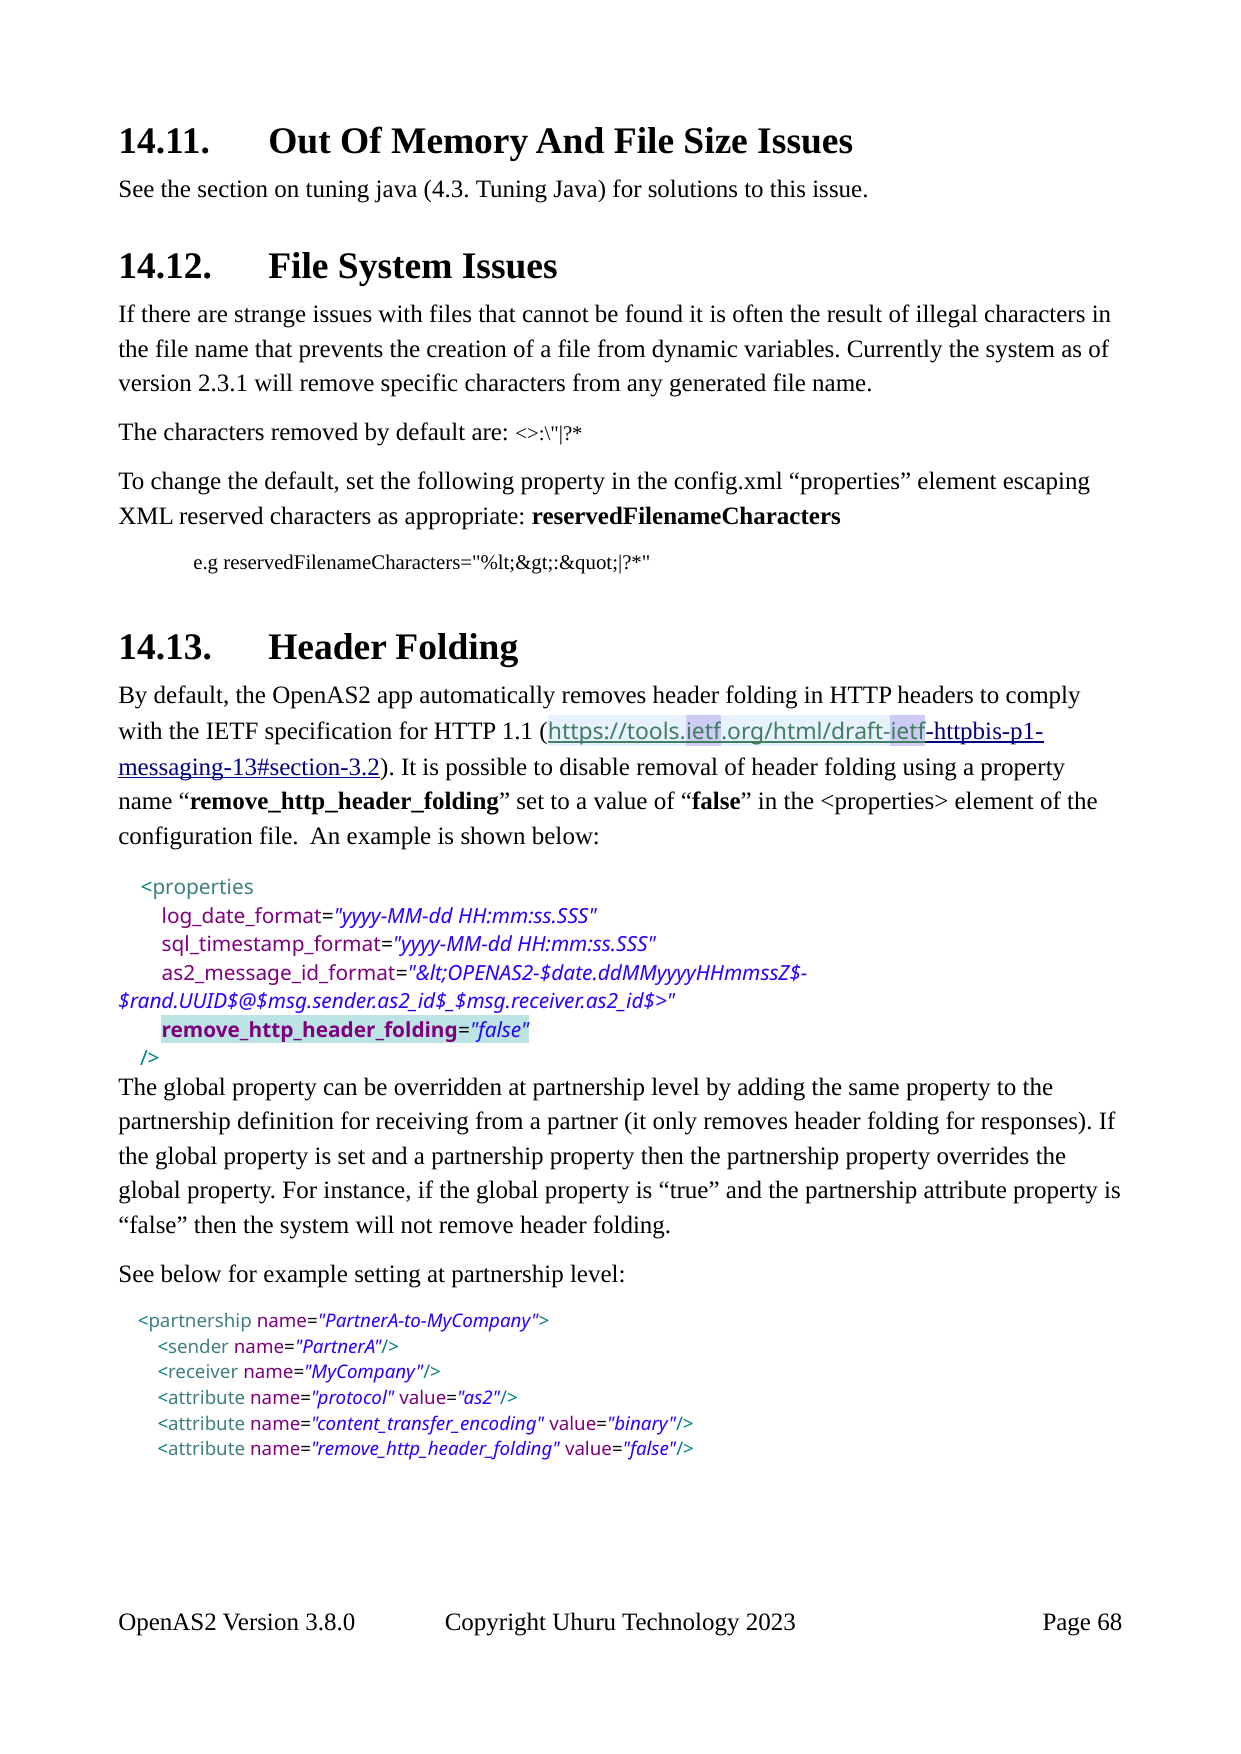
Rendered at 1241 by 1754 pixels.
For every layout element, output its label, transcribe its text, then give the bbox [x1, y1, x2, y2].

text log_date_format="yyyy-MM-dd HH:mm:ss.SSS" [118, 901, 1122, 929]
text If there are strange issues with files that cannot be found it is often the result of illegal characters in the file name that prevents the creation of a file from dynamic variables. Currently the system as of version 2.3.1 will remove specific characters from any generated file name. [118, 299, 1122, 397]
text /> [118, 1043, 1122, 1072]
subtitle Header Folding [118, 624, 1122, 667]
subtitle File System Issues [118, 244, 1122, 287]
text <attribute name="remove_http_header_folding" value="false"/> [118, 1435, 1122, 1461]
text e.g reservedFilenameCharacters="%lt;&gt;:&quot;|?*" [193, 550, 1122, 574]
text sql_timestamp_format="yyyy-MM-dd HH:mm:ss.SSS" [118, 929, 1122, 958]
text remove_http_header_folding="false" [118, 1015, 1122, 1043]
text By default, the OpenAS2 app automatically removes header folding in HTTP headers to comply with the IETF specification for HTTP 1.1 (https://tools.ietf.org/html/draft-ietf-httpbis-p1-messaging-13#section-3.2). It is possible to disable removal of header folding using a property name “remove_http_header_folding” set to a value of “false” in the <properties> element of the configuration file. An example is shown below: [118, 680, 1122, 849]
text <partnership name="PartnerA-to-MyCompany"> [118, 1308, 1122, 1333]
text See below for example setting at partnership level: [118, 1259, 1122, 1287]
text See the section on tuning java (4.3. Tuning Java) for solutions to this issue. [118, 174, 1122, 202]
text <sender name="PartnerA"/> [118, 1333, 1122, 1359]
text <attribute name="protocol" value="as2"/> [118, 1384, 1122, 1410]
text The global property can be overridden at partnership level by adding the same property to the partnership definition for receiving from a partner (it only removes header folding for responses). If the global property is set and a partnership property then the partnership property overrides the global property. For instance, if the global property is “true” and the partnership attribute property is “false” then the system will not remove header folding. [118, 1072, 1122, 1238]
text The characters removed by default are: <>:\"|?* [118, 417, 1122, 446]
subtitle Out Of Memory And File Size Issues [118, 118, 1122, 161]
text as2_message_id_format="&lt;OPENAS2-$date.ddMMyyyyHHmmssZ$-$rand.UUID$@$msg.sender.as2_id$_$msg.receiver.as2_id$>" [118, 958, 1122, 1015]
text <attribute name="content_transfer_encoding" value="binary"/> [118, 1410, 1122, 1435]
text <receiver name="MyCompany"/> [118, 1359, 1122, 1384]
text <properties [118, 870, 1122, 901]
text To change the default, set the following property in the config.xml “properties” element escaping XML reserved characters as appropriate: reservedFilenameCharacters [118, 466, 1122, 529]
